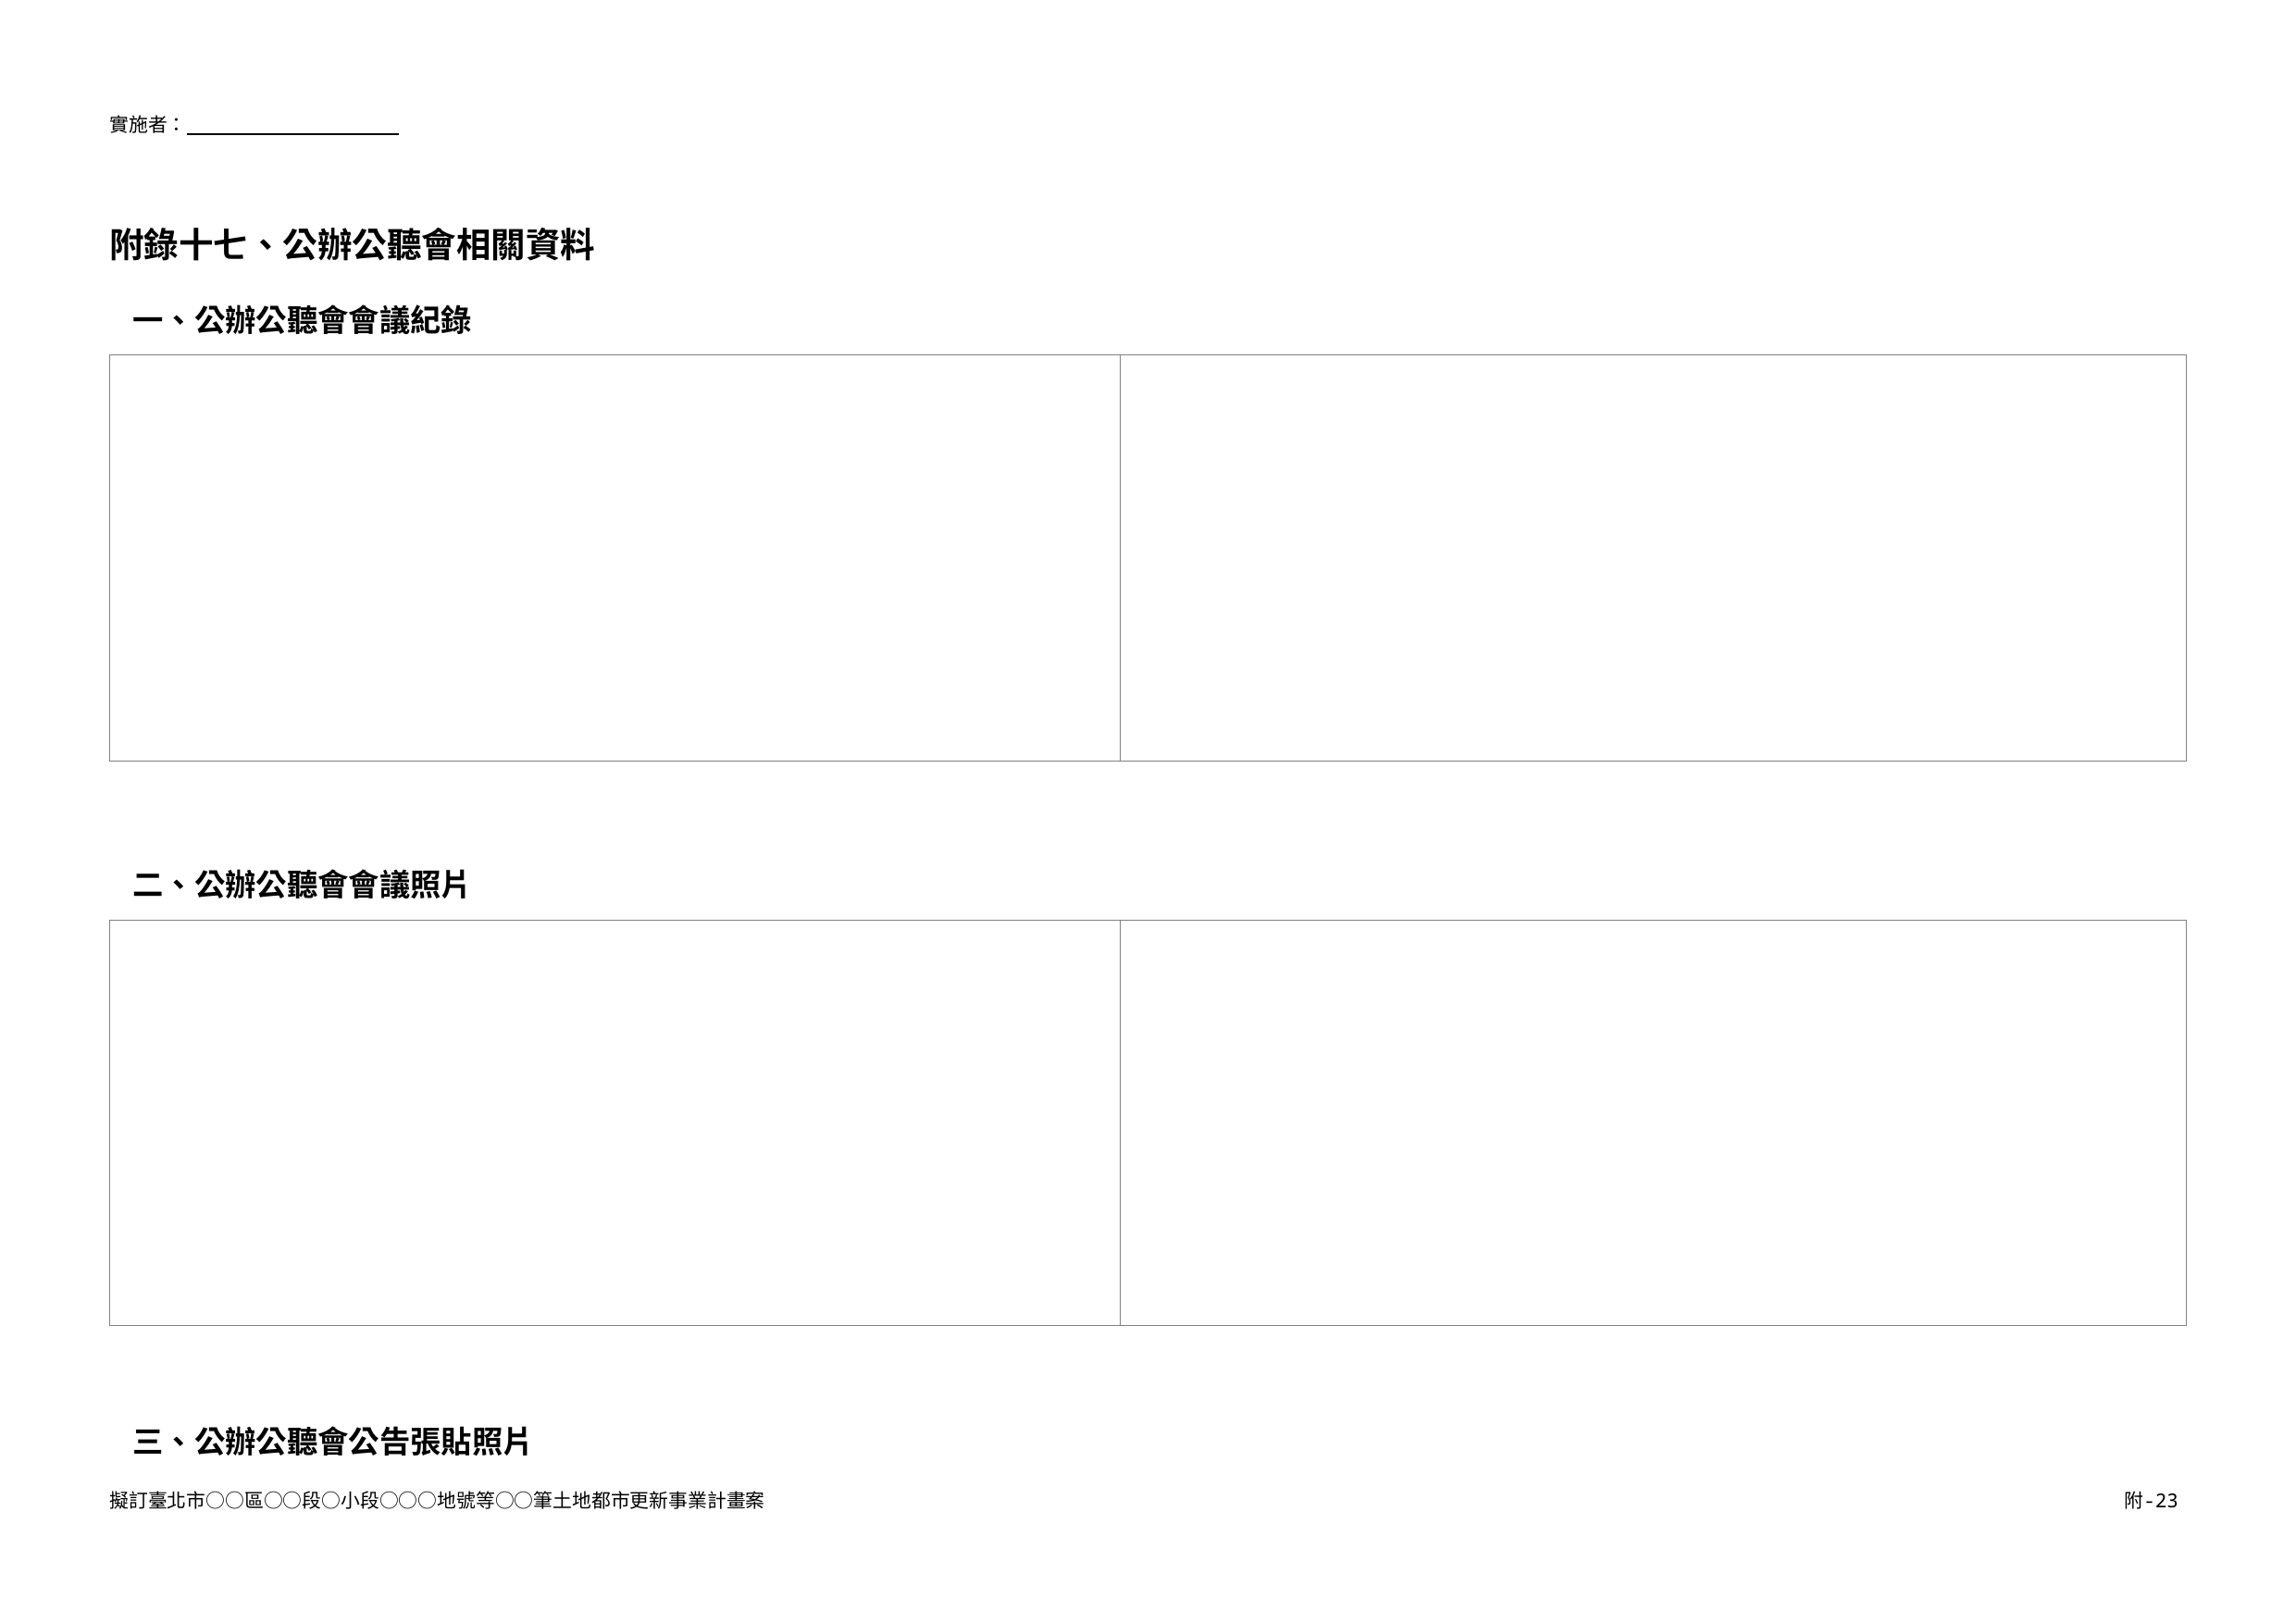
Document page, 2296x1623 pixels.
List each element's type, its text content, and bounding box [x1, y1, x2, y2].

table_header [1121, 921, 2186, 1325]
table_header [110, 355, 1120, 761]
text 一、公辦公聽會會議紀錄 [132, 279, 2186, 337]
subtitle 附錄十七、公辦公聽會相關資料 [109, 204, 2186, 262]
text 二、公辦公聽會會議照片 [132, 844, 2186, 902]
text 三、公辦公聽會公告張貼照片 [132, 1401, 2186, 1459]
table_header [1121, 355, 2186, 761]
table_header [110, 921, 1120, 1325]
